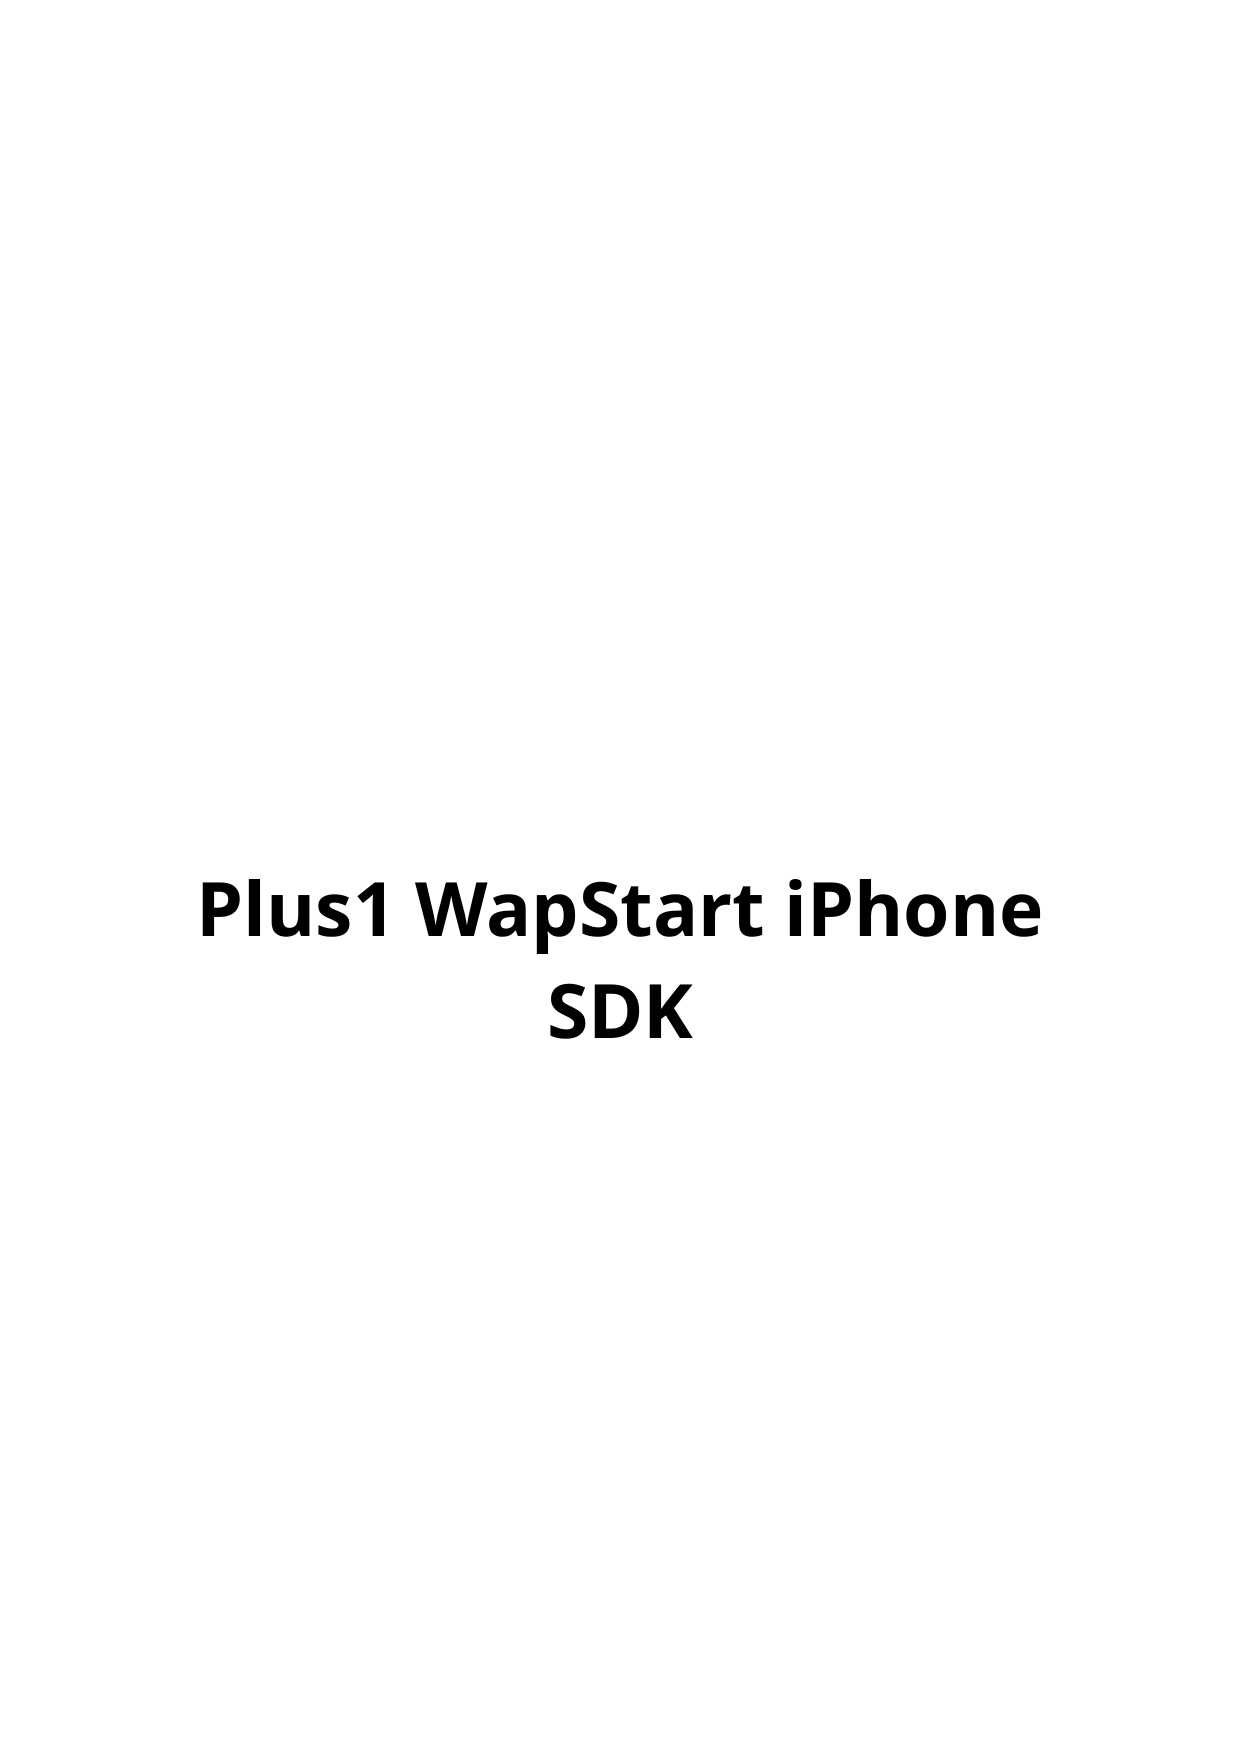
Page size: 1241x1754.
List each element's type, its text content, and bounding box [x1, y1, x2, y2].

text Plus1 WapStart iPhone SDK [118, 856, 1122, 1061]
